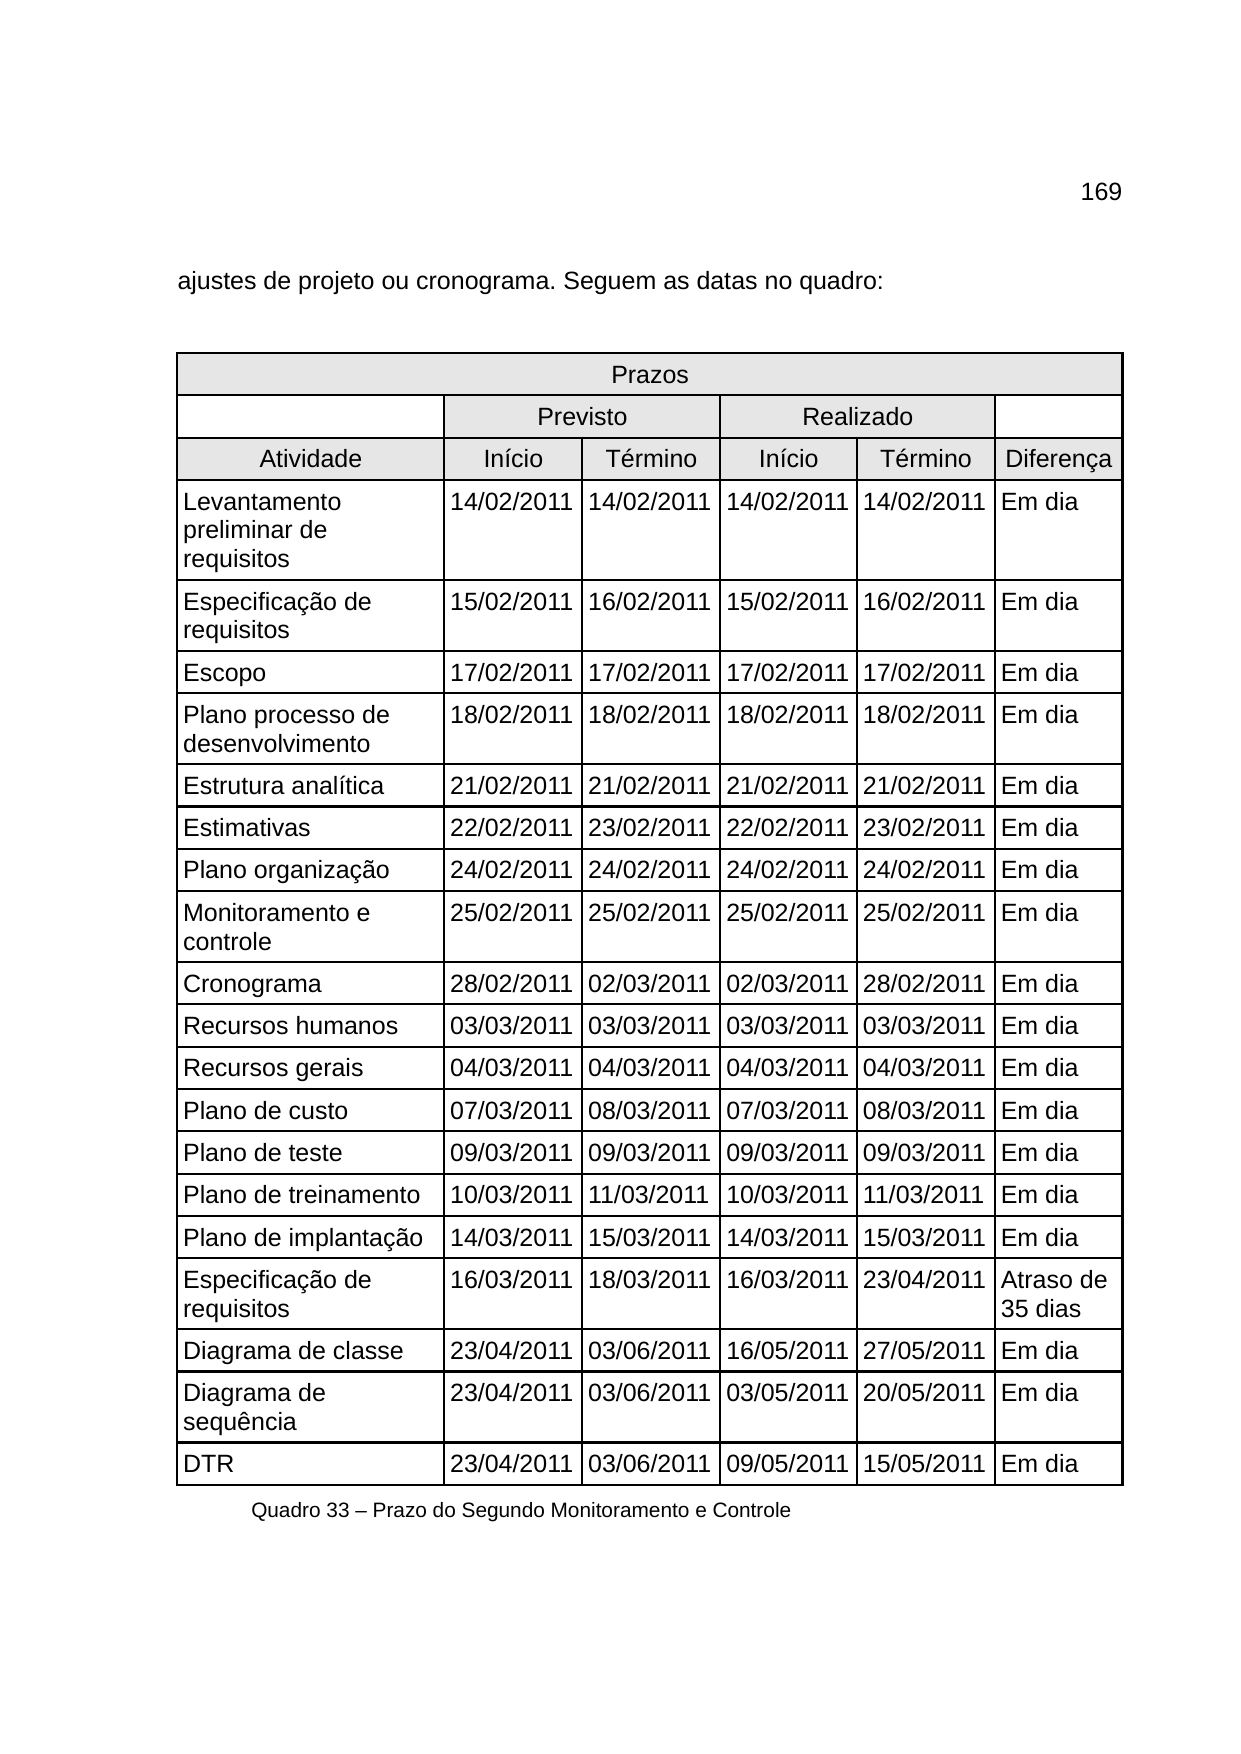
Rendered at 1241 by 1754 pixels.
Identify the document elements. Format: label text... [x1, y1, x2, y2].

table_cell 24/02/2011 [721, 850, 856, 890]
table_cell 10/03/2011 [445, 1175, 581, 1215]
table_cell 21/02/2011 [445, 765, 581, 805]
table_cell 07/03/2011 [721, 1090, 856, 1130]
table_cell 14/03/2011 [445, 1217, 581, 1257]
table_cell 17/02/2011 [445, 652, 581, 692]
table_cell 08/03/2011 [583, 1090, 719, 1130]
table_cell 16/05/2011 [721, 1330, 856, 1370]
table_cell 16/02/2011 [583, 581, 719, 650]
table_cell Atraso de 35 dias [996, 1259, 1121, 1328]
table_cell 04/03/2011 [583, 1048, 719, 1088]
table_cell 03/03/2011 [721, 1005, 856, 1046]
table_cell 11/03/2011 [583, 1175, 719, 1215]
table_cell Monitoramento e controle [178, 892, 443, 961]
table_cell 09/05/2011 [721, 1444, 856, 1484]
table_cell Início [445, 439, 581, 479]
table_cell 24/02/2011 [858, 850, 994, 890]
table_cell Atividade [178, 439, 443, 479]
table_cell Realizado [721, 396, 994, 437]
table_cell Previsto [445, 396, 719, 437]
table_cell 22/02/2011 [445, 808, 581, 848]
table_cell 10/03/2011 [721, 1175, 856, 1215]
table_cell 14/03/2011 [721, 1217, 856, 1257]
table_cell 04/03/2011 [445, 1048, 581, 1088]
table_cell Recursos humanos [178, 1005, 443, 1046]
table_cell Estrutura analítica [178, 765, 443, 805]
table_cell Em dia [996, 808, 1121, 848]
table_cell Em dia [996, 1175, 1121, 1215]
table_cell 23/02/2011 [583, 808, 719, 848]
table_cell Início [721, 439, 856, 479]
table_cell 14/02/2011 [721, 481, 856, 579]
text Quadro 33 – Prazo do Segundo Monitoramento e Controle [177, 1498, 1122, 1522]
table_cell Em dia [996, 481, 1121, 579]
table_cell 15/03/2011 [858, 1217, 994, 1257]
table_cell 25/02/2011 [858, 892, 994, 961]
table_cell 24/02/2011 [445, 850, 581, 890]
table_cell 02/03/2011 [583, 963, 719, 1003]
table_cell 18/02/2011 [583, 694, 719, 763]
table_cell Em dia [996, 1330, 1121, 1370]
table_cell 03/06/2011 [583, 1373, 719, 1441]
table_cell Plano processo de desenvolvimento [178, 694, 443, 763]
table_cell Em dia [996, 1048, 1121, 1088]
table_cell 15/02/2011 [721, 581, 856, 650]
table_cell 04/03/2011 [858, 1048, 994, 1088]
table_cell Em dia [996, 963, 1121, 1003]
table_cell Em dia [996, 892, 1121, 961]
table_cell Em dia [996, 1373, 1121, 1441]
table_cell Diagrama de sequência [178, 1373, 443, 1441]
table_cell Especificação de requisitos [178, 581, 443, 650]
table_cell 14/02/2011 [445, 481, 581, 579]
text ajustes de projeto ou cronograma. Seguem as datas no quadro: [177, 266, 1122, 294]
table_cell 25/02/2011 [721, 892, 856, 961]
table_cell 03/03/2011 [858, 1005, 994, 1046]
table_cell Especificação de requisitos [178, 1259, 443, 1328]
table_cell 04/03/2011 [721, 1048, 856, 1088]
table_cell 16/02/2011 [858, 581, 994, 650]
table_cell 23/04/2011 [858, 1259, 994, 1328]
table_cell Plano de implantação [178, 1217, 443, 1257]
table_cell Em dia [996, 765, 1121, 805]
table_cell 18/02/2011 [445, 694, 581, 763]
table_cell 20/05/2011 [858, 1373, 994, 1441]
table_cell Em dia [996, 1132, 1121, 1172]
table_cell 07/03/2011 [445, 1090, 581, 1130]
table_cell Em dia [996, 652, 1121, 692]
table_cell 21/02/2011 [721, 765, 856, 805]
table_cell Escopo [178, 652, 443, 692]
table_cell 17/02/2011 [583, 652, 719, 692]
table_cell 09/03/2011 [583, 1132, 719, 1172]
table_cell Em dia [996, 1217, 1121, 1257]
table_cell 25/02/2011 [583, 892, 719, 961]
table_cell [178, 396, 443, 437]
table_cell Em dia [996, 850, 1121, 890]
table_cell Em dia [996, 1090, 1121, 1130]
table_cell 27/05/2011 [858, 1330, 994, 1370]
table_cell 23/04/2011 [445, 1444, 581, 1484]
table_cell Estimativas [178, 808, 443, 848]
table_cell 03/03/2011 [445, 1005, 581, 1046]
table_cell 11/03/2011 [858, 1175, 994, 1215]
table_cell 15/02/2011 [445, 581, 581, 650]
table_cell 03/06/2011 [583, 1330, 719, 1370]
table_cell Diagrama de classe [178, 1330, 443, 1370]
table_cell 24/02/2011 [583, 850, 719, 890]
table_cell 14/02/2011 [858, 481, 994, 579]
table_cell 23/02/2011 [858, 808, 994, 848]
table_cell 18/02/2011 [858, 694, 994, 763]
table_cell 08/03/2011 [858, 1090, 994, 1130]
table_cell [996, 396, 1121, 437]
table_cell Em dia [996, 694, 1121, 763]
table_cell 25/02/2011 [445, 892, 581, 961]
table_cell 17/02/2011 [721, 652, 856, 692]
table_cell 21/02/2011 [858, 765, 994, 805]
table_cell 21/02/2011 [583, 765, 719, 805]
table_cell 03/03/2011 [583, 1005, 719, 1046]
table_cell 02/03/2011 [721, 963, 856, 1003]
table_cell Recursos gerais [178, 1048, 443, 1088]
table_cell 09/03/2011 [858, 1132, 994, 1172]
table_cell 28/02/2011 [858, 963, 994, 1003]
table_cell Diferença [996, 439, 1121, 479]
table_cell 23/04/2011 [445, 1330, 581, 1370]
table_cell Plano de custo [178, 1090, 443, 1130]
table_cell 18/03/2011 [583, 1259, 719, 1328]
table_cell 18/02/2011 [721, 694, 856, 763]
table_cell DTR [178, 1444, 443, 1484]
table_cell 15/05/2011 [858, 1444, 994, 1484]
table_cell 22/02/2011 [721, 808, 856, 848]
table_cell 23/04/2011 [445, 1373, 581, 1441]
table_cell Levantamento preliminar de requisitos [178, 481, 443, 579]
table_cell Cronograma [178, 963, 443, 1003]
table_cell 03/06/2011 [583, 1444, 719, 1484]
table_cell 28/02/2011 [445, 963, 581, 1003]
table_cell 09/03/2011 [445, 1132, 581, 1172]
table_cell Plano de teste [178, 1132, 443, 1172]
table_cell 17/02/2011 [858, 652, 994, 692]
table_cell Plano organização [178, 850, 443, 890]
table_cell Em dia [996, 1005, 1121, 1046]
table_cell Término [858, 439, 994, 479]
table_cell 03/05/2011 [721, 1373, 856, 1441]
table_cell 16/03/2011 [445, 1259, 581, 1328]
table_cell 14/02/2011 [583, 481, 719, 579]
table_cell 16/03/2011 [721, 1259, 856, 1328]
table_cell 09/03/2011 [721, 1132, 856, 1172]
table_cell Em dia [996, 1444, 1121, 1484]
table_cell Término [583, 439, 719, 479]
table_cell Em dia [996, 581, 1121, 650]
table_cell Plano de treinamento [178, 1175, 443, 1215]
table_header Prazos [178, 354, 1121, 394]
table_cell 15/03/2011 [583, 1217, 719, 1257]
